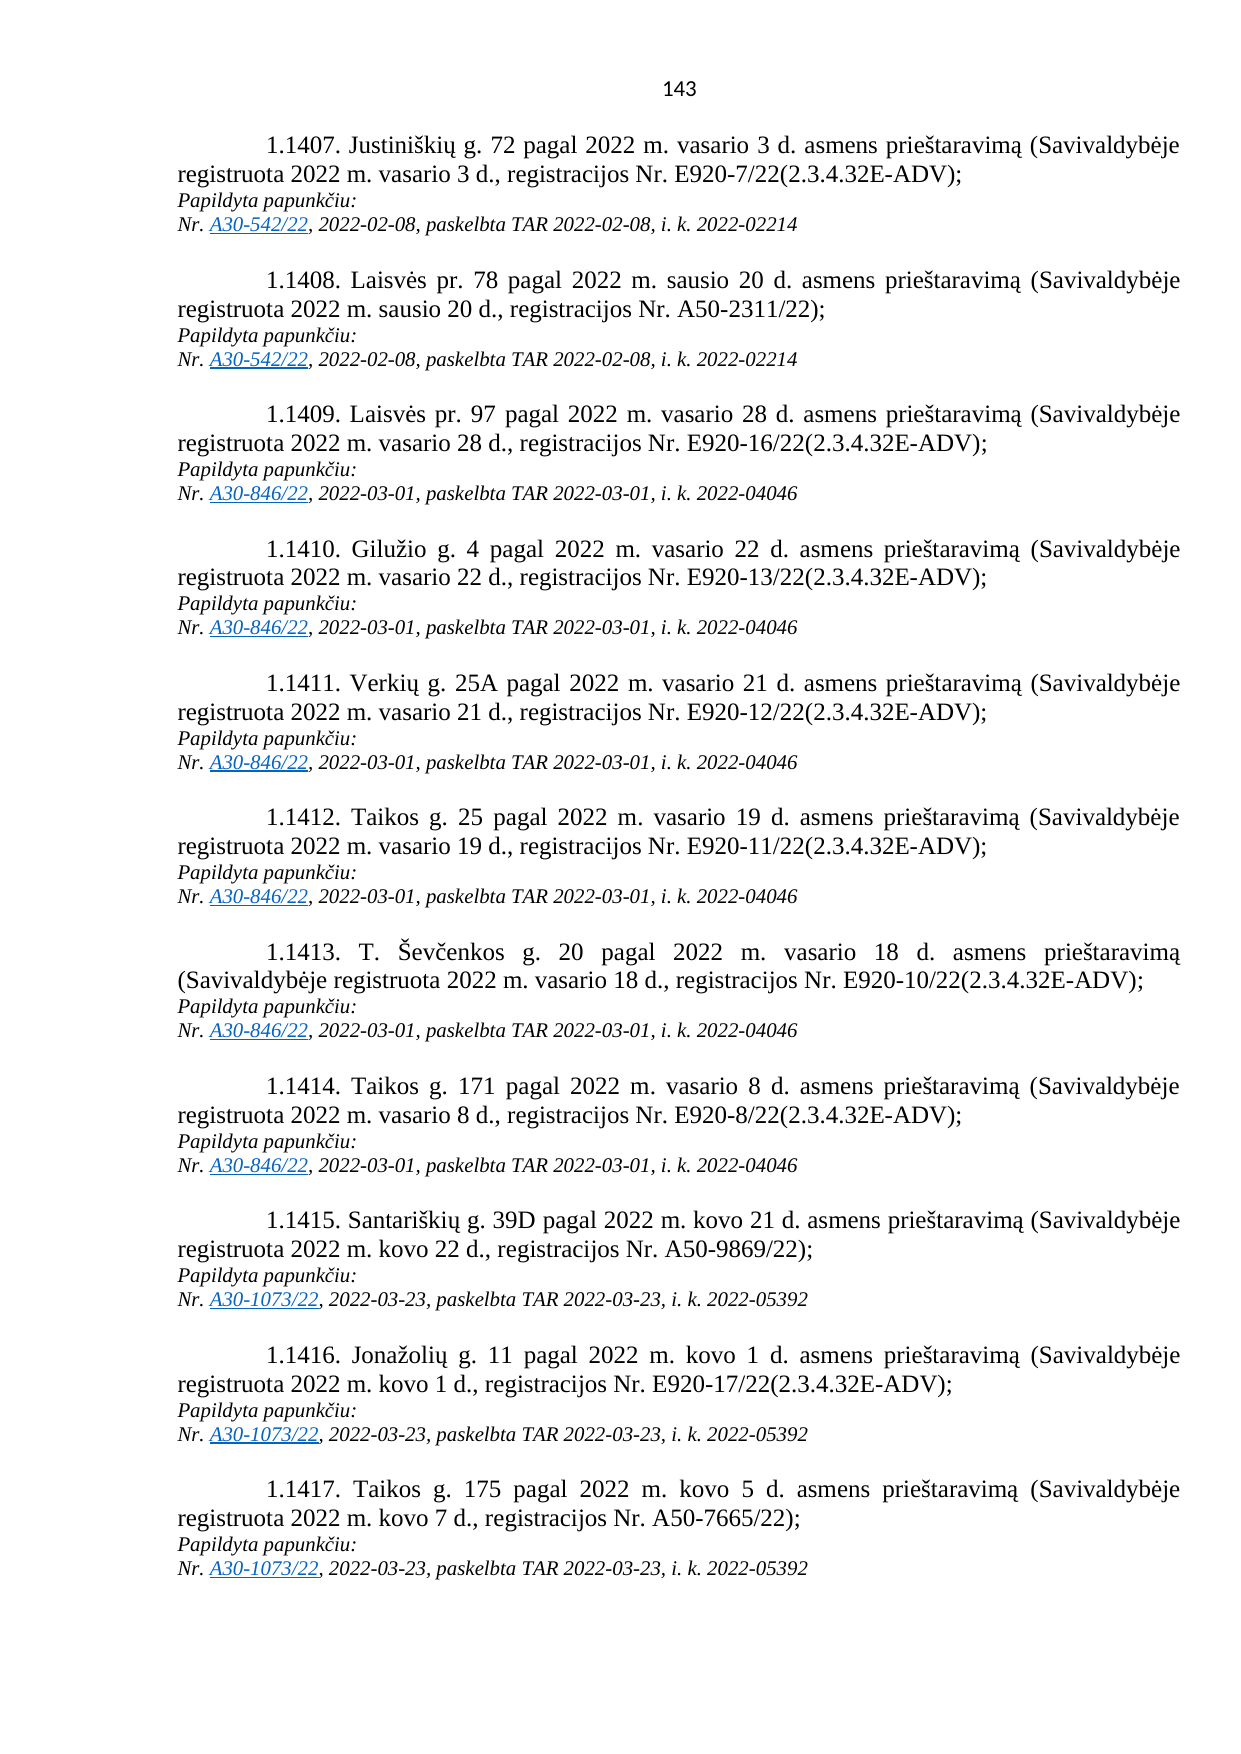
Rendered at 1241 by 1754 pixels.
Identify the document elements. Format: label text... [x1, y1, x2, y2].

text 1.1412. Taikos g. 25 pagal 2022 m. vasario 19 d. asmens prieštaravimą (Savivaldybėje registruota 2022 m. vasario 19 d., registracijos Nr. E920-11/22(2.3.4.32E-ADV); [177, 802, 1181, 860]
text Papildyta papunkčiu: [177, 726, 1181, 750]
text Papildyta papunkčiu: [177, 1397, 1181, 1422]
text Nr. A30-846/22, 2022-03-01, paskelbta TAR 2022-03-01, i. k. 2022-04046 [177, 1153, 1181, 1177]
text 1.1411. Verkių g. 25A pagal 2022 m. vasario 21 d. asmens prieštaravimą (Savivaldybėje registruota 2022 m. vasario 21 d., registracijos Nr. E920-12/22(2.3.4.32E-ADV); [177, 668, 1181, 726]
text Nr. A30-846/22, 2022-03-01, paskelbta TAR 2022-03-01, i. k. 2022-04046 [177, 750, 1181, 774]
text Papildyta papunkčiu: [177, 860, 1181, 884]
text Papildyta papunkčiu: [177, 188, 1181, 212]
text Papildyta papunkčiu: [177, 1129, 1181, 1153]
text Papildyta papunkčiu: [177, 591, 1181, 615]
text Nr. A30-1073/22, 2022-03-23, paskelbta TAR 2022-03-23, i. k. 2022-05392 [177, 1422, 1181, 1446]
text 1.1414. Taikos g. 171 pagal 2022 m. vasario 8 d. asmens prieštaravimą (Savivaldybėje registruota 2022 m. vasario 8 d., registracijos Nr. E920-8/22(2.3.4.32E-ADV); [177, 1071, 1181, 1129]
text 1.1408. Laisvės pr. 78 pagal 2022 m. sausio 20 d. asmens prieštaravimą (Savivaldybėje registruota 2022 m. sausio 20 d., registracijos Nr. A50-2311/22); [177, 265, 1181, 322]
text 1.1413. T. Ševčenkos g. 20 pagal 2022 m. vasario 18 d. asmens prieštaravimą (Savivaldybėje registruota 2022 m. vasario 18 d., registracijos Nr. E920-10/22(2.3.4.32E-ADV); [177, 937, 1181, 994]
text 1.1409. Laisvės pr. 97 pagal 2022 m. vasario 28 d. asmens prieštaravimą (Savivaldybėje registruota 2022 m. vasario 28 d., registracijos Nr. E920-16/22(2.3.4.32E-ADV); [177, 399, 1181, 457]
text Nr. A30-846/22, 2022-03-01, paskelbta TAR 2022-03-01, i. k. 2022-04046 [177, 615, 1181, 639]
text Papildyta papunkčiu: [177, 322, 1181, 347]
text Papildyta papunkčiu: [177, 994, 1181, 1018]
text Nr. A30-1073/22, 2022-03-23, paskelbta TAR 2022-03-23, i. k. 2022-05392 [177, 1556, 1181, 1580]
text 1.1417. Taikos g. 175 pagal 2022 m. kovo 5 d. asmens prieštaravimą (Savivaldybėje registruota 2022 m. kovo 7 d., registracijos Nr. A50-7665/22); [177, 1474, 1181, 1532]
text Nr. A30-846/22, 2022-03-01, paskelbta TAR 2022-03-01, i. k. 2022-04046 [177, 884, 1181, 908]
text Nr. A30-846/22, 2022-03-01, paskelbta TAR 2022-03-01, i. k. 2022-04046 [177, 1018, 1181, 1042]
text Nr. A30-1073/22, 2022-03-23, paskelbta TAR 2022-03-23, i. k. 2022-05392 [177, 1287, 1181, 1311]
text Nr. A30-542/22, 2022-02-08, paskelbta TAR 2022-02-08, i. k. 2022-02214 [177, 347, 1181, 371]
text Nr. A30-542/22, 2022-02-08, paskelbta TAR 2022-02-08, i. k. 2022-02214 [177, 212, 1181, 236]
text 1.1416. Jonažolių g. 11 pagal 2022 m. kovo 1 d. asmens prieštaravimą (Savivaldybėje registruota 2022 m. kovo 1 d., registracijos Nr. E920-17/22(2.3.4.32E-ADV); [177, 1340, 1181, 1397]
text 1.1410. Gilužio g. 4 pagal 2022 m. vasario 22 d. asmens prieštaravimą (Savivaldybėje registruota 2022 m. vasario 22 d., registracijos Nr. E920-13/22(2.3.4.32E-ADV); [177, 534, 1181, 591]
text 1.1415. Santariškių g. 39D pagal 2022 m. kovo 21 d. asmens prieštaravimą (Savivaldybėje registruota 2022 m. kovo 22 d., registracijos Nr. A50-9869/22); [177, 1206, 1181, 1263]
text 1.1407. Justiniškių g. 72 pagal 2022 m. vasario 3 d. asmens prieštaravimą (Savivaldybėje registruota 2022 m. vasario 3 d., registracijos Nr. E920-7/22(2.3.4.32E-ADV); [177, 131, 1181, 188]
text Papildyta papunkčiu: [177, 1263, 1181, 1287]
text Papildyta papunkčiu: [177, 1532, 1181, 1556]
text Papildyta papunkčiu: [177, 457, 1181, 481]
text Nr. A30-846/22, 2022-03-01, paskelbta TAR 2022-03-01, i. k. 2022-04046 [177, 481, 1181, 505]
